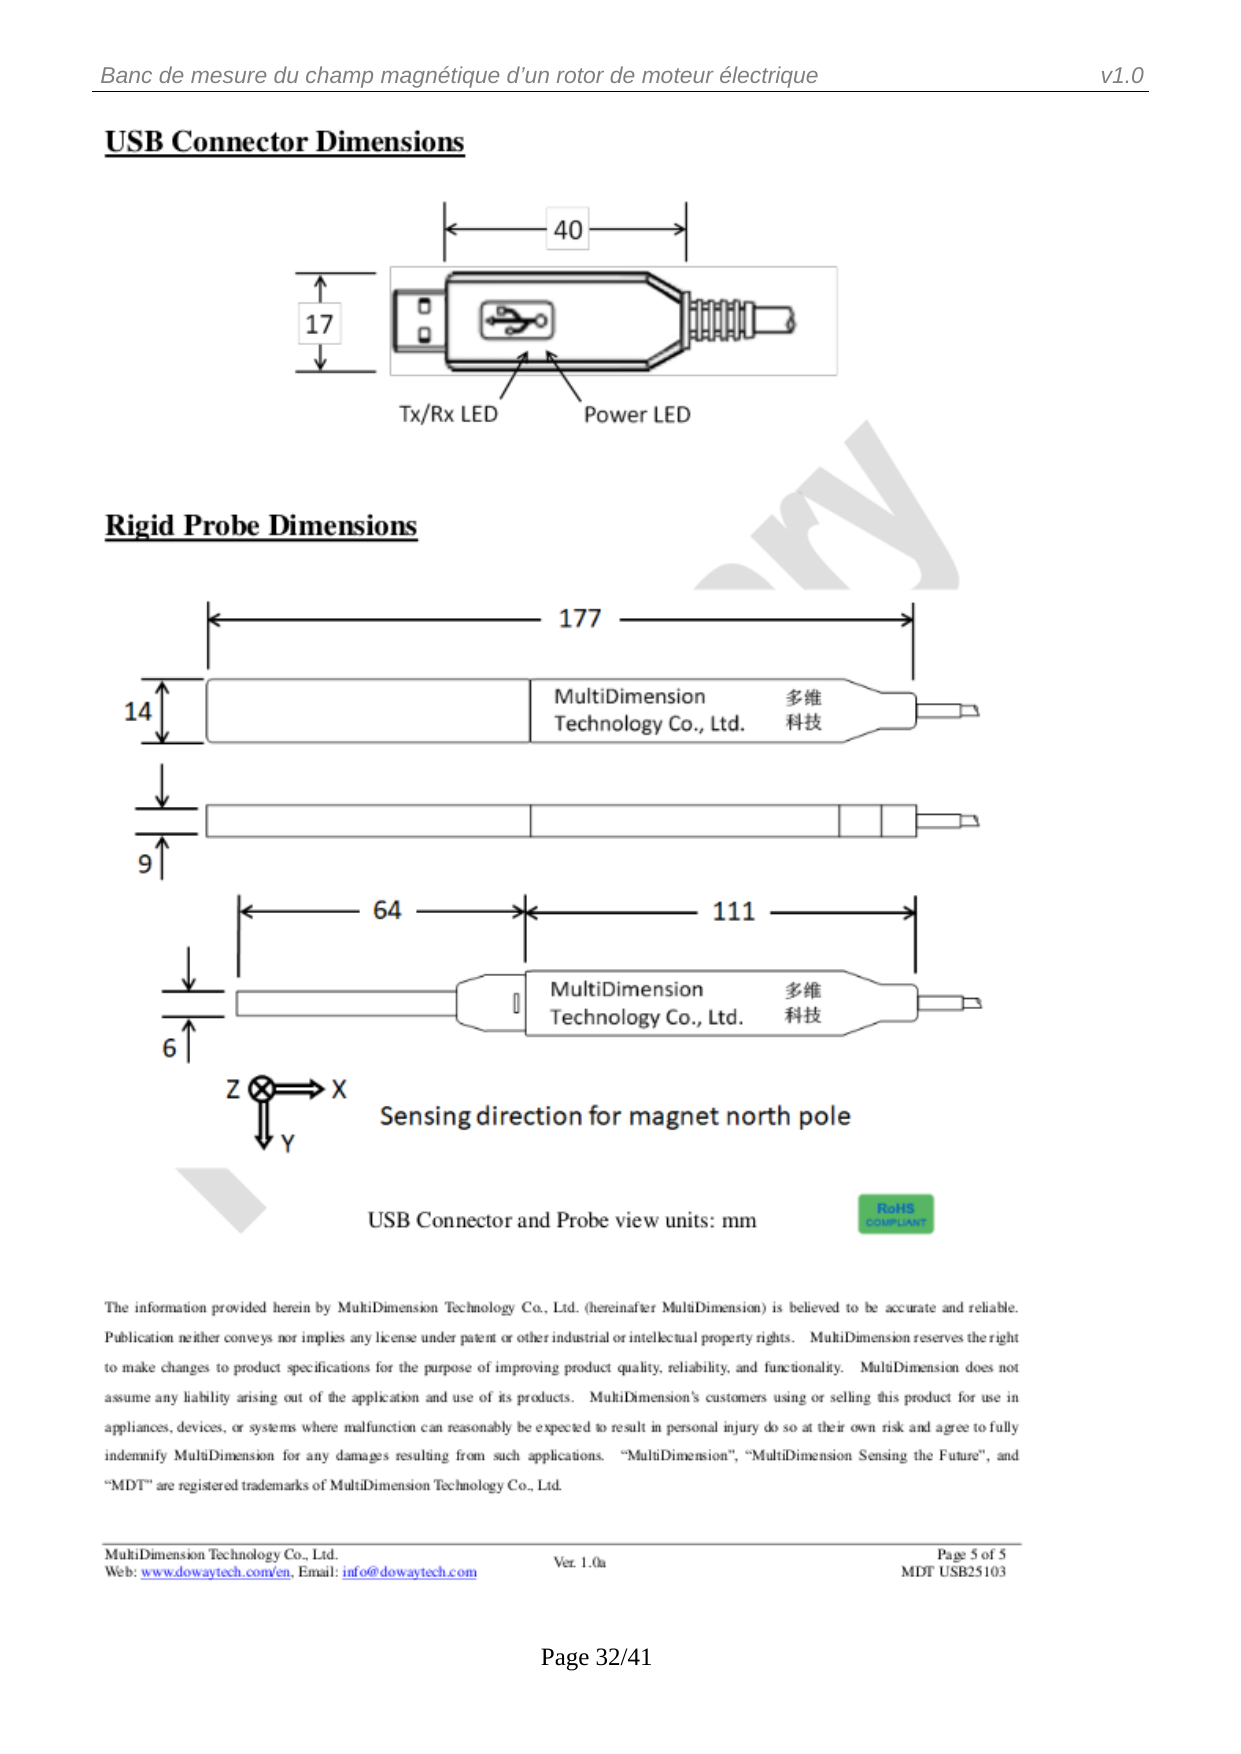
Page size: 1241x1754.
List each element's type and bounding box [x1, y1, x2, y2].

picture [94, 120, 1029, 1583]
